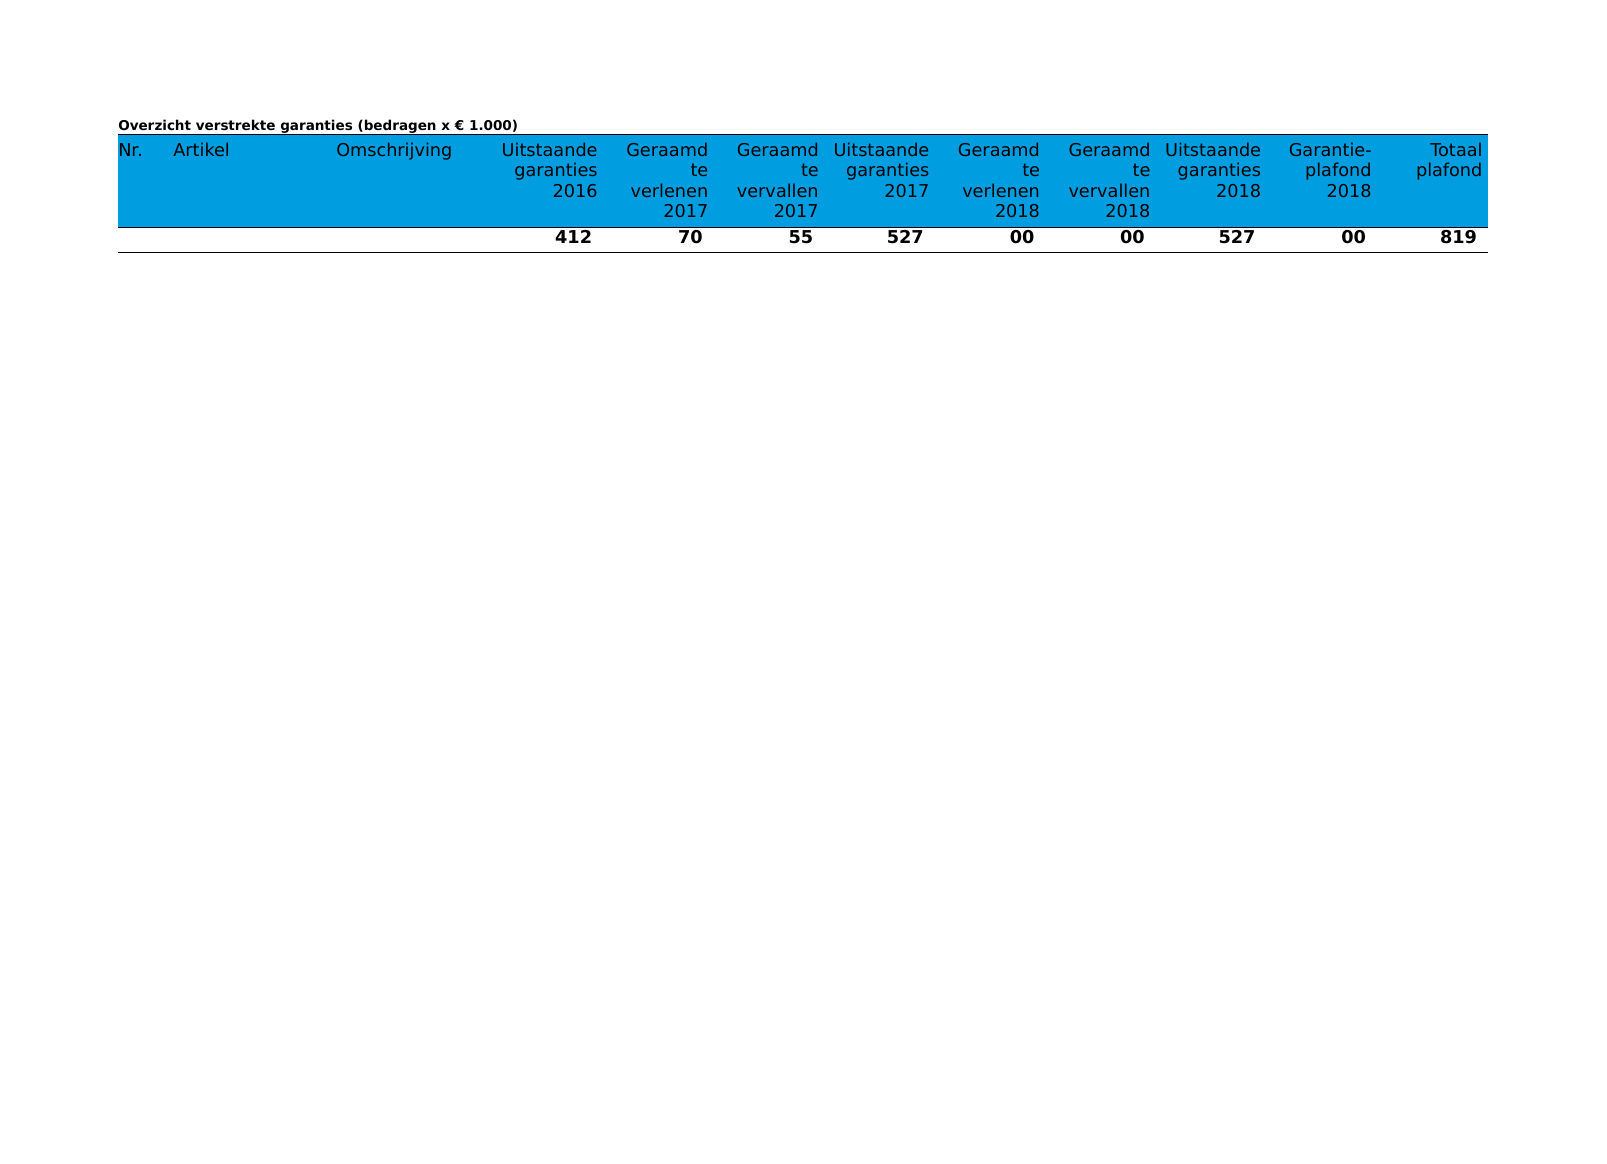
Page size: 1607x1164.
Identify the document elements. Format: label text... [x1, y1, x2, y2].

table_cell Geraamd te verlenen 2017 [603, 135, 714, 227]
table_cell Garantie- plafond 2018 [1267, 135, 1377, 227]
table_cell Geraamd te vervallen 2017 [714, 135, 824, 227]
table_cell Uitstaande garanties 2016 [493, 135, 603, 227]
table_cell Omschrijving [330, 135, 493, 227]
table_cell 00 [1267, 228, 1377, 252]
table_cell Geraamd te vervallen 2018 [1046, 135, 1156, 227]
table_cell 00 [935, 228, 1046, 252]
table_cell [167, 228, 330, 252]
table_cell [330, 228, 493, 252]
table_cell Artikel [167, 135, 330, 227]
table_cell [118, 228, 167, 252]
table_cell 527 [825, 228, 935, 252]
table_cell Nr. [118, 135, 167, 227]
table_header Overzicht verstrekte garanties (bedragen x € 1.000) [118, 118, 1488, 134]
table_cell 527 [1156, 228, 1267, 252]
table_cell Geraamd te verlenen 2018 [935, 135, 1046, 227]
table_cell 819 [1377, 228, 1488, 252]
table_cell 70 [603, 228, 714, 252]
table_cell 00 [1046, 228, 1156, 252]
table_cell 55 [714, 228, 824, 252]
table_cell Totaal plafond [1377, 135, 1488, 227]
table_cell Uitstaande garanties 2018 [1156, 135, 1267, 227]
table_cell Uitstaande garanties 2017 [825, 135, 935, 227]
table_cell 412 [493, 228, 603, 252]
